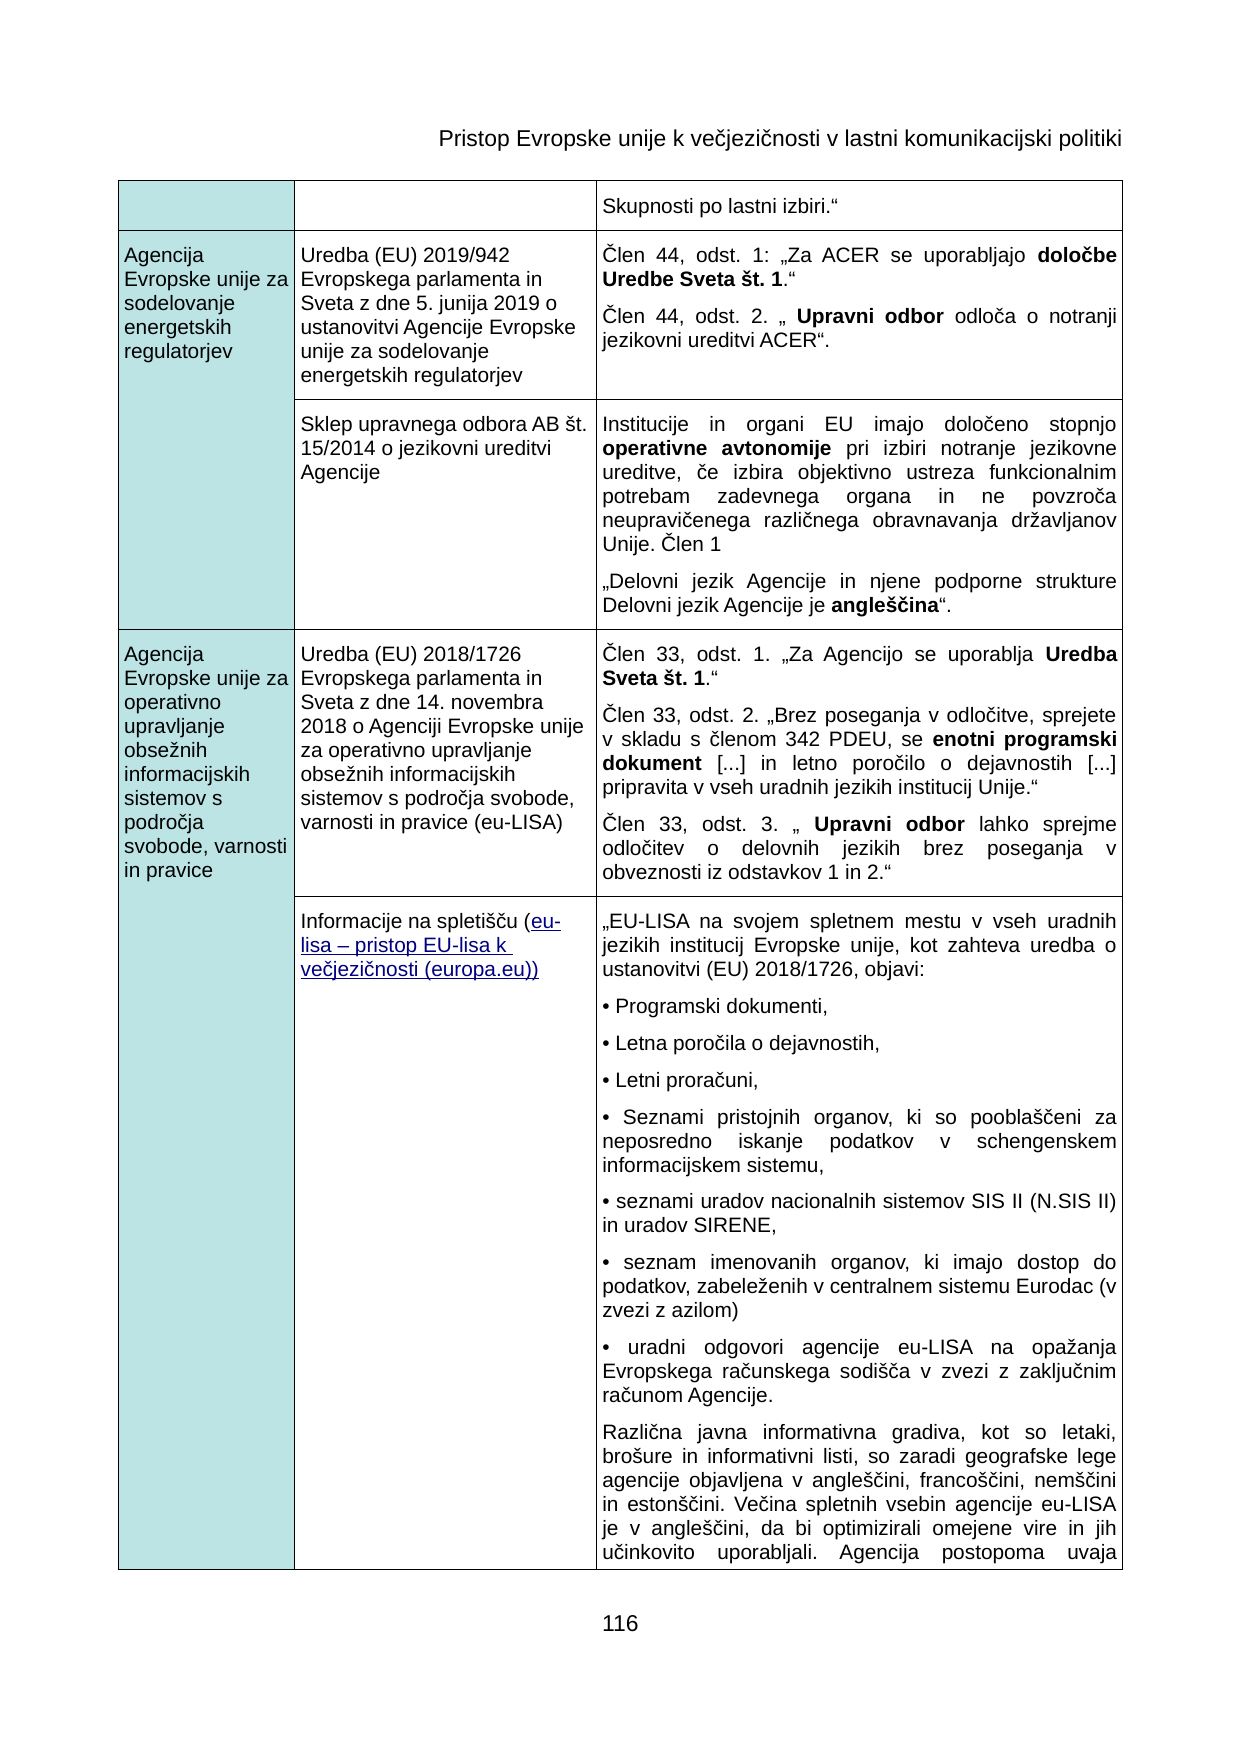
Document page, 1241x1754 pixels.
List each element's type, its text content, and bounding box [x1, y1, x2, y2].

table_cell Člen 44, odst. 1: „Za ACER se uporabljajo določbe Uredbe Sveta št. 1.“ Člen 44, odst. 2. „ Upravni odbor odloča o notranji jezikovni ureditvi ACER“. [597, 231, 1122, 399]
table_cell Informacije na spletišču (eu-lisa – pristop EU-lisa k večjezičnosti (europa.eu)) [295, 897, 596, 1569]
table_cell Sklep upravnega odbora AB št. 15/2014 o jezikovni ureditvi Agencije [295, 400, 596, 629]
table_cell Uredba (EU) 2019/942 Evropskega parlamenta in Sveta z dne 5. junija 2019 o ustanovitvi Agencije Evropske unije za sodelovanje energetskih regulatorjev [295, 231, 596, 399]
table_cell Agencija Evropske unije za operativno upravljanje obsežnih informacijskih sistemov s področja svobode, varnosti in pravice [119, 630, 294, 1569]
table_cell Uredba (EU) 2018/1726 Evropskega parlamenta in Sveta z dne 14. novembra 2018 o Agenciji Evropske unije za operativno upravljanje obsežnih informacijskih sistemov s področja svobode, varnosti in pravice (eu-LISA) [295, 630, 596, 896]
table_cell [295, 181, 596, 230]
table_cell „EU-LISA na svojem spletnem mestu v vseh uradnih jezikih institucij Evropske unije, kot zahteva uredba o ustanovitvi (EU) 2018/1726, objavi: • Programski dokumenti, • Letna poročila o dejavnostih, • Letni proračuni, • Seznami pristojnih organov, ki so pooblaščeni za neposredno iskanje podatkov v schengenskem informacijskem sistemu, • seznami uradov nacionalnih sistemov SIS II (N.SIS II) in uradov SIRENE, • seznam imenovanih organov, ki imajo dostop do podatkov, zabeleženih v centralnem sistemu Eurodac (v zvezi z azilom) • uradni odgovori agencije eu-LISA na opažanja Evropskega računskega sodišča v zvezi z zaključnim računom Agencije. Različna javna informativna gradiva, kot so letaki, brošure in informativni listi, so zaradi geografske lege agencije objavljena v angleščini, francoščini, nemščini in estonščini. Večina spletnih vsebin agencije eu-LISA je v angleščini, da bi optimizirali omejene vire in jih učinkovito uporabljali. Agencija postopoma uvaja [597, 897, 1122, 1569]
table_cell [119, 181, 294, 230]
table_cell Člen 33, odst. 1. „Za Agencijo se uporablja Uredba Sveta št. 1.“ Člen 33, odst. 2. „Brez poseganja v odločitve, sprejete v skladu s členom 342 PDEU, se enotni programski dokument [...] in letno poročilo o dejavnostih [...] pripravita v vseh uradnih jezikih institucij Unije.“ Člen 33, odst. 3. „ Upravni odbor lahko sprejme odločitev o delovnih jezikih brez poseganja v obveznosti iz odstavkov 1 in 2.“ [597, 630, 1122, 896]
table_cell Institucije in organi EU imajo določeno stopnjo operativne avtonomije pri izbiri notranje jezikovne ureditve, če izbira objektivno ustreza funkcionalnim potrebam zadevnega organa in ne povzroča neupravičenega različnega obravnavanja državljanov Unije. Člen 1 „Delovni jezik Agencije in njene podporne strukture Delovni jezik Agencije je angleščina“. [597, 400, 1122, 629]
table_cell Skupnosti po lastni izbiri.“ [597, 181, 1122, 230]
table_cell Agencija Evropske unije za sodelovanje energetskih regulatorjev [119, 231, 294, 629]
